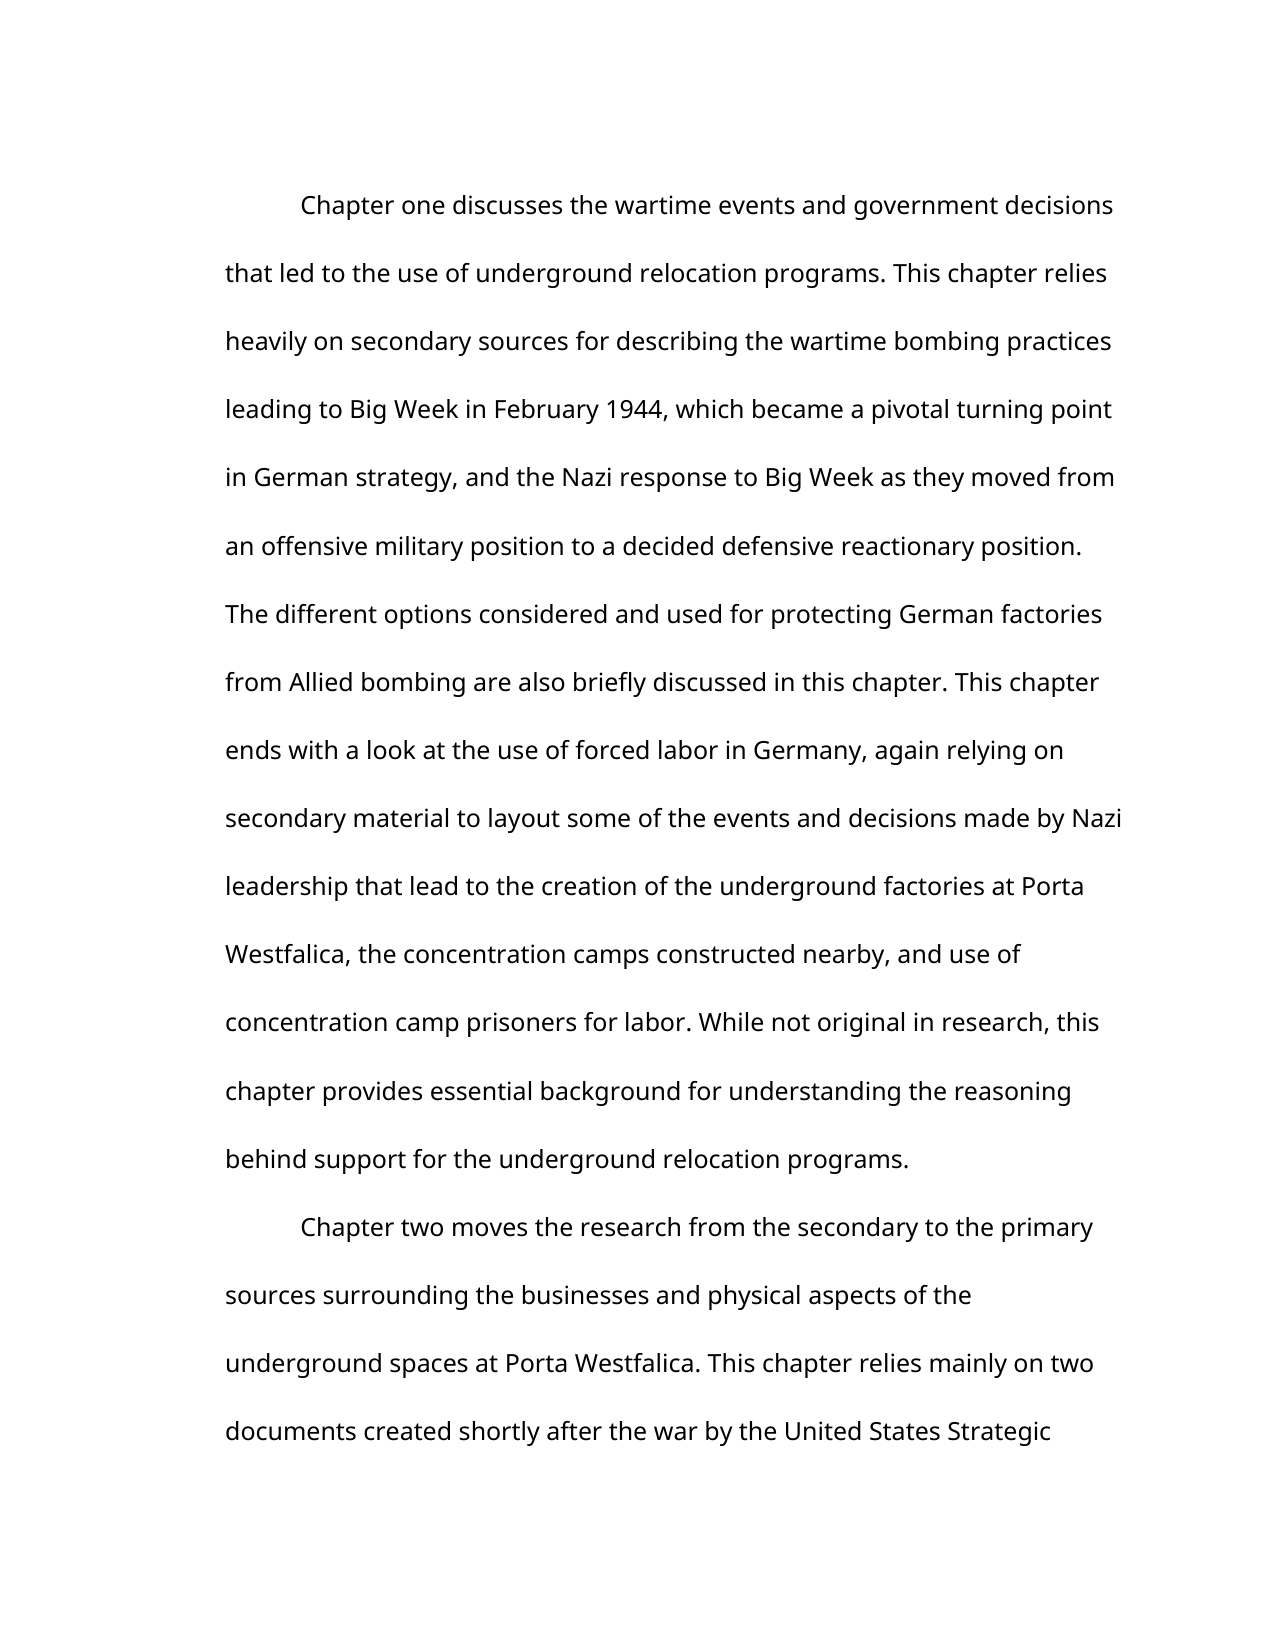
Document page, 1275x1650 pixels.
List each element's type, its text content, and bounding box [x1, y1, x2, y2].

text Chapter two moves the research from the secondary to the primary sources surrounding the businesses and physical aspects of the underground spaces at Porta Westfalica. This chapter relies mainly on two documents created shortly after the war by the United States Strategic [225, 1209, 1125, 1448]
text Chapter one discusses the wartime events and government decisions that led to the use of underground relocation programs. This chapter relies heavily on secondary sources for describing the wartime bombing practices leading to Big Week in February 1944, which became a pivotal turning point in German strategy, and the Nazi response to Big Week as they moved from an offensive military position to a decided defensive reactionary position. The different options considered and used for protecting German factories from Allied bombing are also briefly discussed in this chapter. This chapter ends with a look at the use of forced labor in Germany, again relying on secondary material to layout some of the events and decisions made by Nazi leadership that lead to the creation of the underground factories at Porta Westfalica, the concentration camps constructed nearby, and use of concentration camp prisoners for labor. While not original in research, this chapter provides essential background for understanding the reasoning behind support for the underground relocation programs. [225, 187, 1125, 1175]
